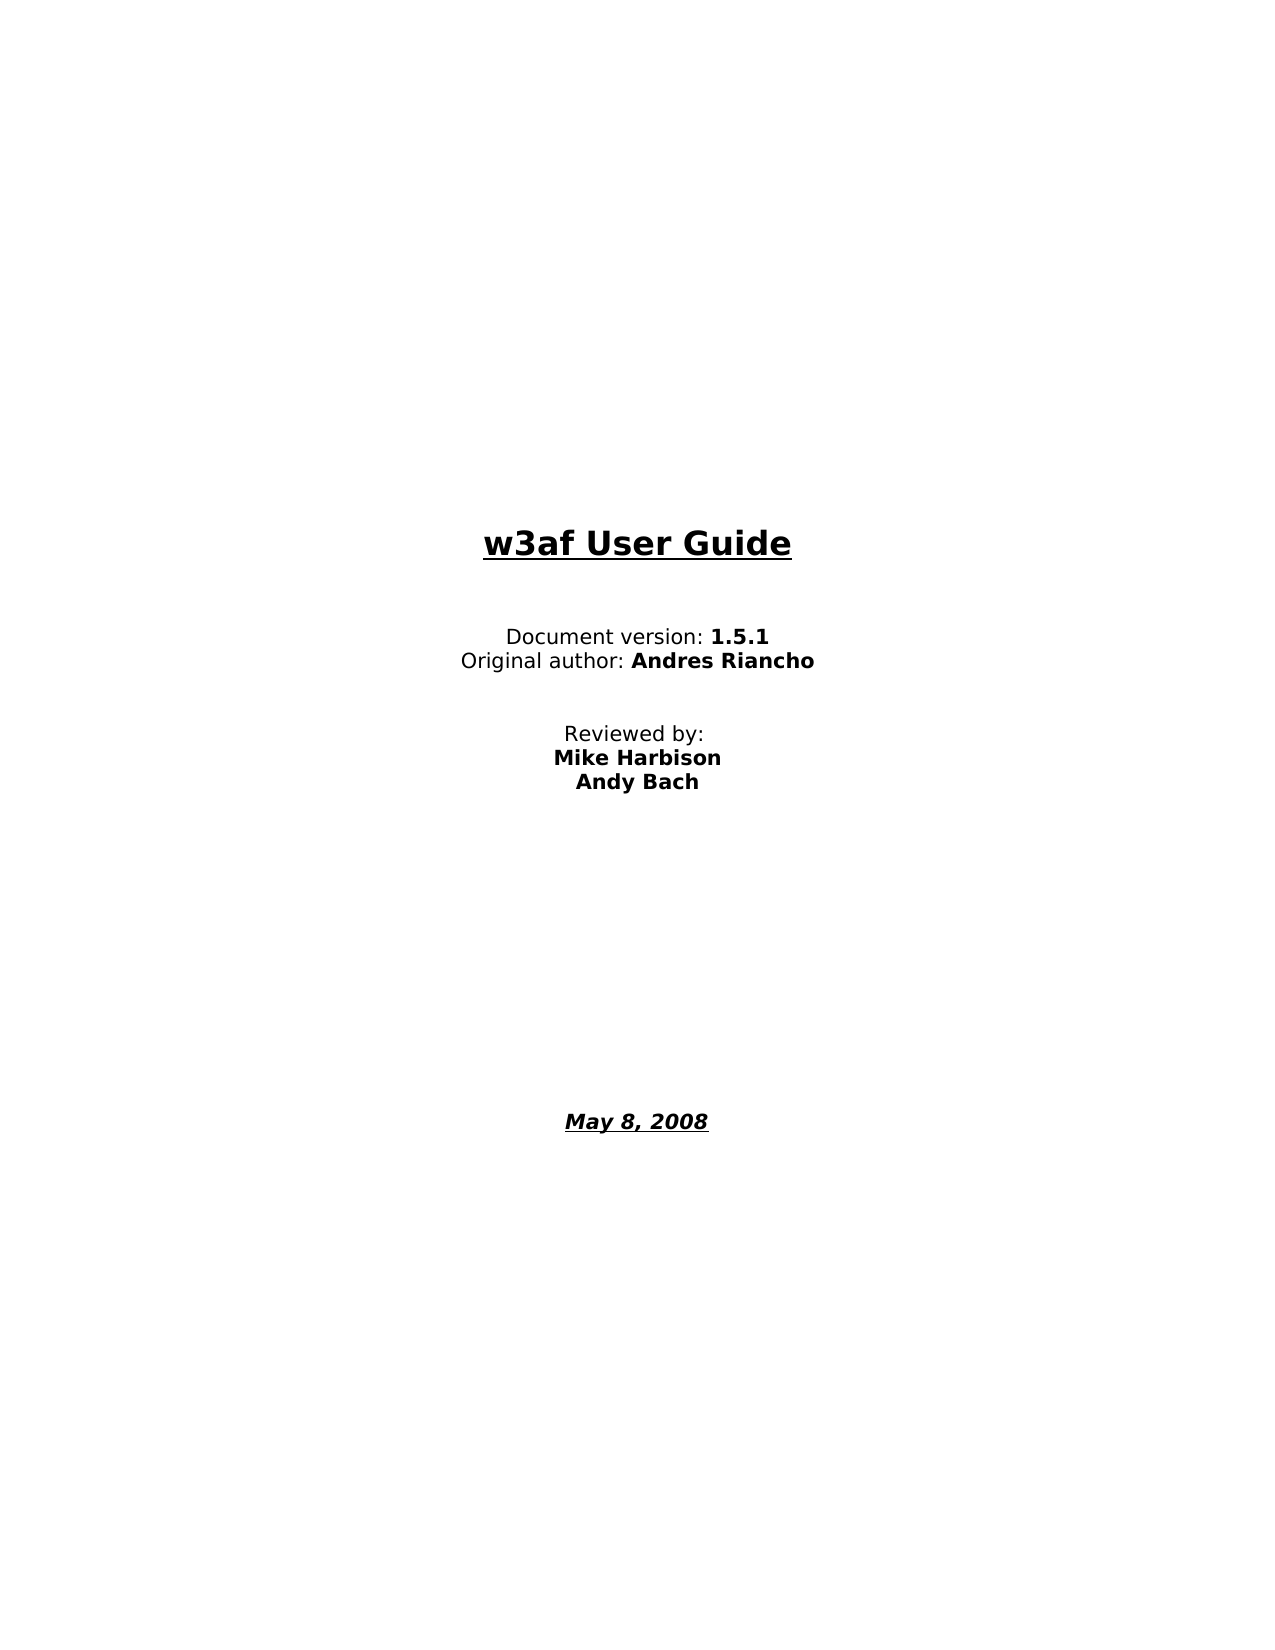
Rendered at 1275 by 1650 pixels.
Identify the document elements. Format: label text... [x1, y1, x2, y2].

text Andy Bach [118, 770, 1157, 795]
text Original author: Andres Riancho [118, 649, 1157, 673]
subtitle w3af User Guide [118, 525, 1157, 564]
text Mike Harbison [118, 746, 1157, 770]
text May 8, 2008 [118, 1110, 1157, 1134]
text Document version: 1.5.1 [118, 625, 1157, 649]
text Reviewed by: [118, 722, 1157, 746]
